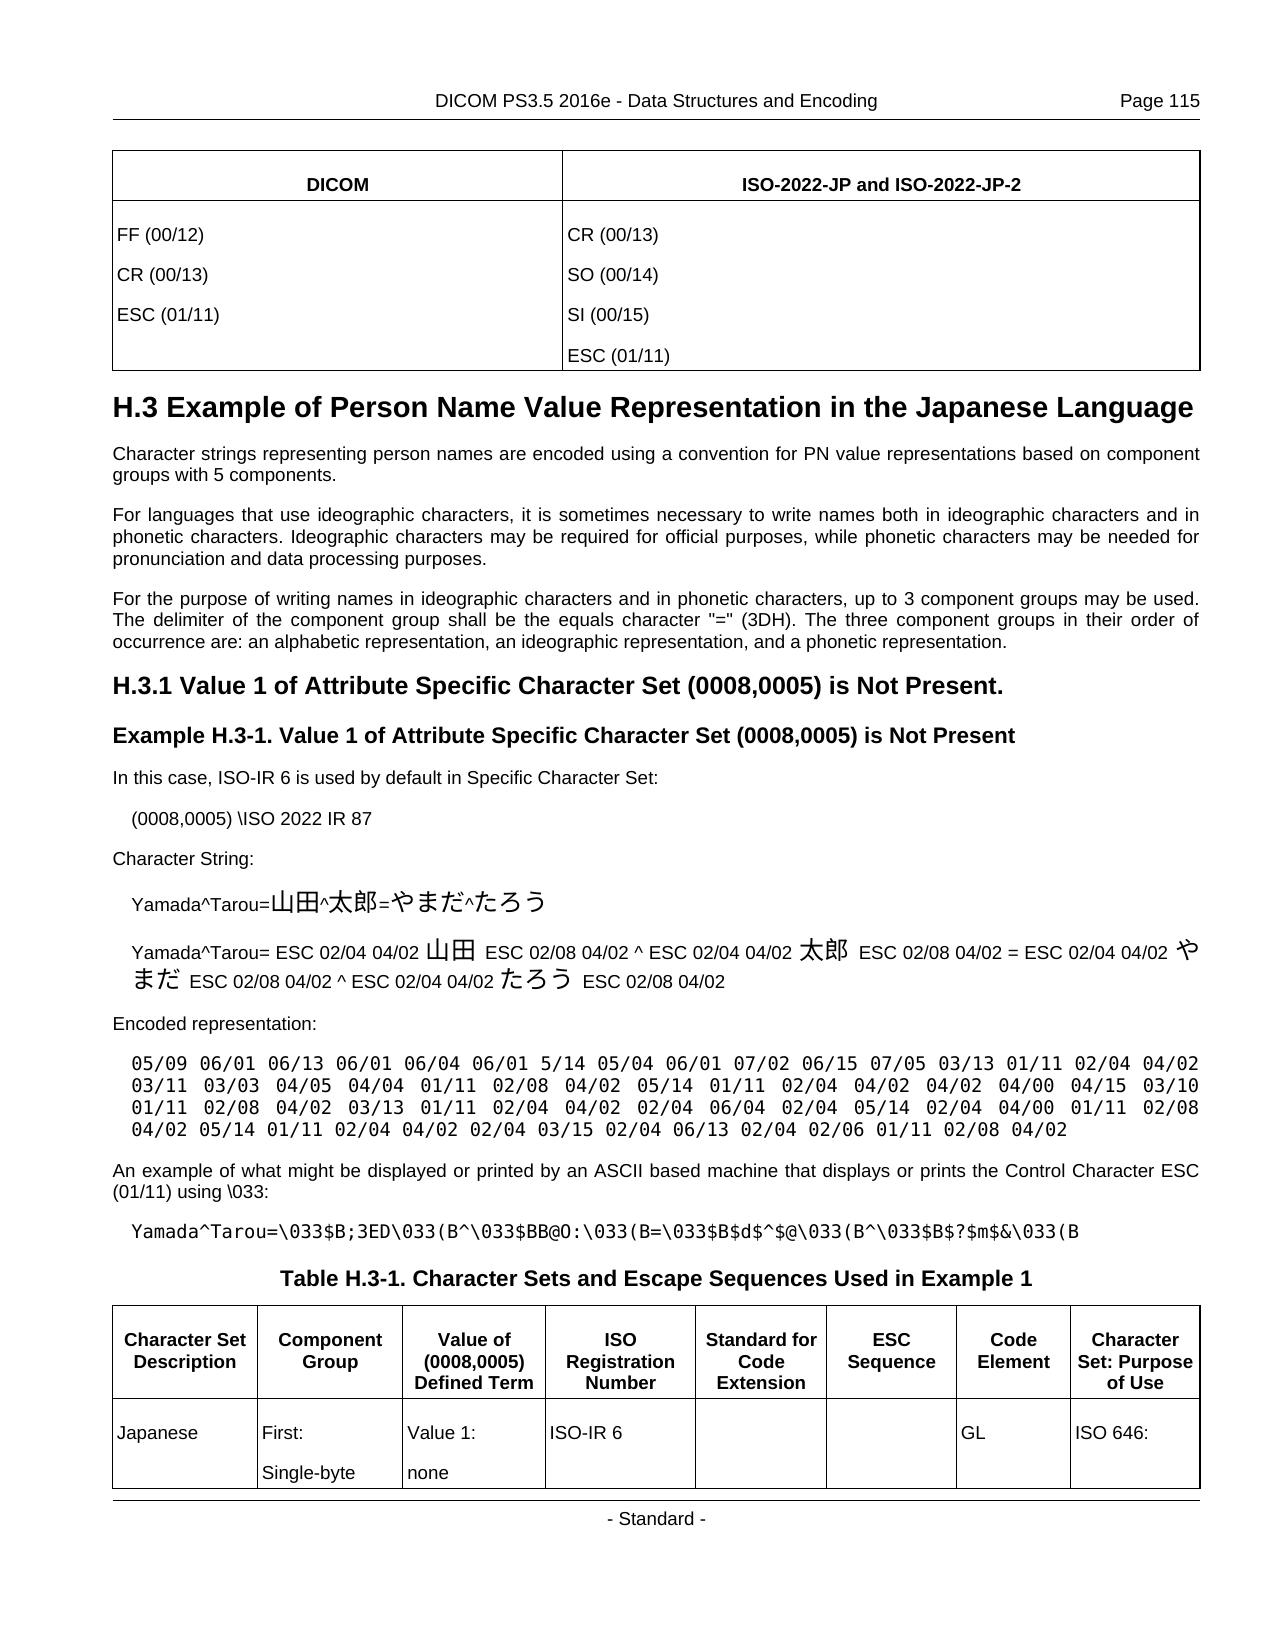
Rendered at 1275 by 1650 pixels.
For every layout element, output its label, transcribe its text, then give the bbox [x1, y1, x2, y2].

text Encoded representation: [112, 1013, 1200, 1034]
text 05/09 06/01 06/13 06/01 06/04 06/01 5/14 05/04 06/01 07/02 06/15 07/05 03/13 01/11 02/04 04/02 03/11 03/03 04/05 04/04 01/11 02/08 04/02 05/14 01/11 02/04 04/02 04/02 04/00 04/15 03/10 01/11 02/08 04/02 03/13 01/11 02/04 04/02 02/04 06/04 02/04 05/14 02/04 04/00 01/11 02/08 04/02 05/14 01/11 02/04 04/02 02/04 03/15 02/04 06/13 02/04 02/06 01/11 02/08 04/02 [131, 1053, 1200, 1141]
text Table H.3-1. Character Sets and Escape Sequences Used in Example 1 [112, 1266, 1200, 1292]
table_header Standard for Code Extension [696, 1306, 826, 1398]
text For the purpose of writing names in ideographic characters and in phonetic characters, up to 3 component groups may be used. The delimiter of the component group shall be the equals character "=" (3DH). The three component groups in their order of occurrence are: an alphabetic representation, an ideographic representation, and a phonetic representation. [112, 588, 1200, 652]
table_cell [827, 1399, 956, 1488]
table_cell ISO 646: [1071, 1399, 1199, 1488]
table_cell ISO-IR 6 [546, 1399, 695, 1488]
table_header ESC Sequence [827, 1306, 956, 1398]
text Yamada^Tarou=\033$B;3ED\033(B^\033$BB@O:\033(B=\033$B$d$^$@\033(B^\033$B$?$m$&\033(B [131, 1221, 1200, 1243]
table_cell First: Single-byte [258, 1399, 402, 1488]
table_header ISO-2022-JP and ISO-2022-JP-2 [563, 151, 1199, 200]
text For languages that use ideographic characters, it is sometimes necessary to write names both in ideographic characters and in phonetic characters. Ideographic characters may be required for official purposes, while phonetic characters may be needed for pronunciation and data processing purposes. [112, 504, 1200, 569]
table_header Component Group [258, 1306, 402, 1398]
text In this case, ISO-IR 6 is used by default in Specific Character Set: [112, 767, 1200, 788]
text Example H.3-1. Value 1 of Attribute Specific Character Set (0008,0005) is Not Present [112, 722, 1200, 748]
text (0008,0005) \ISO 2022 IR 87 [131, 807, 1200, 829]
table_cell [696, 1399, 826, 1488]
text Yamada^Tarou=山田^太郎=やまだ^たろう [131, 888, 1200, 917]
table_cell Value 1: none [403, 1399, 545, 1488]
table_header DICOM [113, 151, 562, 200]
table_header Code Element [957, 1306, 1070, 1398]
table_header Character Set: Purpose of Use [1071, 1306, 1199, 1398]
table_cell CR (00/13) SO (00/14) SI (00/15) ESC (01/11) [563, 201, 1199, 370]
text Character String: [112, 848, 1200, 869]
text Character strings representing person names are encoded using a convention for PN value representations based on component groups with 5 components. [112, 442, 1200, 486]
table_cell GL [957, 1399, 1070, 1488]
table_header Character Set Description [113, 1306, 257, 1398]
text H.3 Example of Person Name Value Representation in the Japanese Language [112, 390, 1200, 424]
table_header Value of (0008,0005) Defined Term [403, 1306, 545, 1398]
table_cell FF (00/12) CR (00/13) ESC (01/11) [113, 201, 562, 370]
table_header ISO Registration Number [546, 1306, 695, 1398]
text An example of what might be displayed or printed by an ASCII based machine that displays or prints the Control Character ESC (01/11) using \033: [112, 1159, 1200, 1203]
table_cell Japanese [113, 1399, 257, 1488]
text H.3.1 Value 1 of Attribute Specific Character Set (0008,0005) is Not Present. [112, 671, 1200, 700]
text Yamada^Tarou= ESC 02/04 04/02 山田 ESC 02/08 04/02 ^ ESC 02/04 04/02 太郎 ESC 02/08 04/02 = ESC 02/04 04/02 やまだ ESC 02/08 04/02 ^ ESC 02/04 04/02 たろう ESC 02/08 04/02 [131, 936, 1200, 994]
